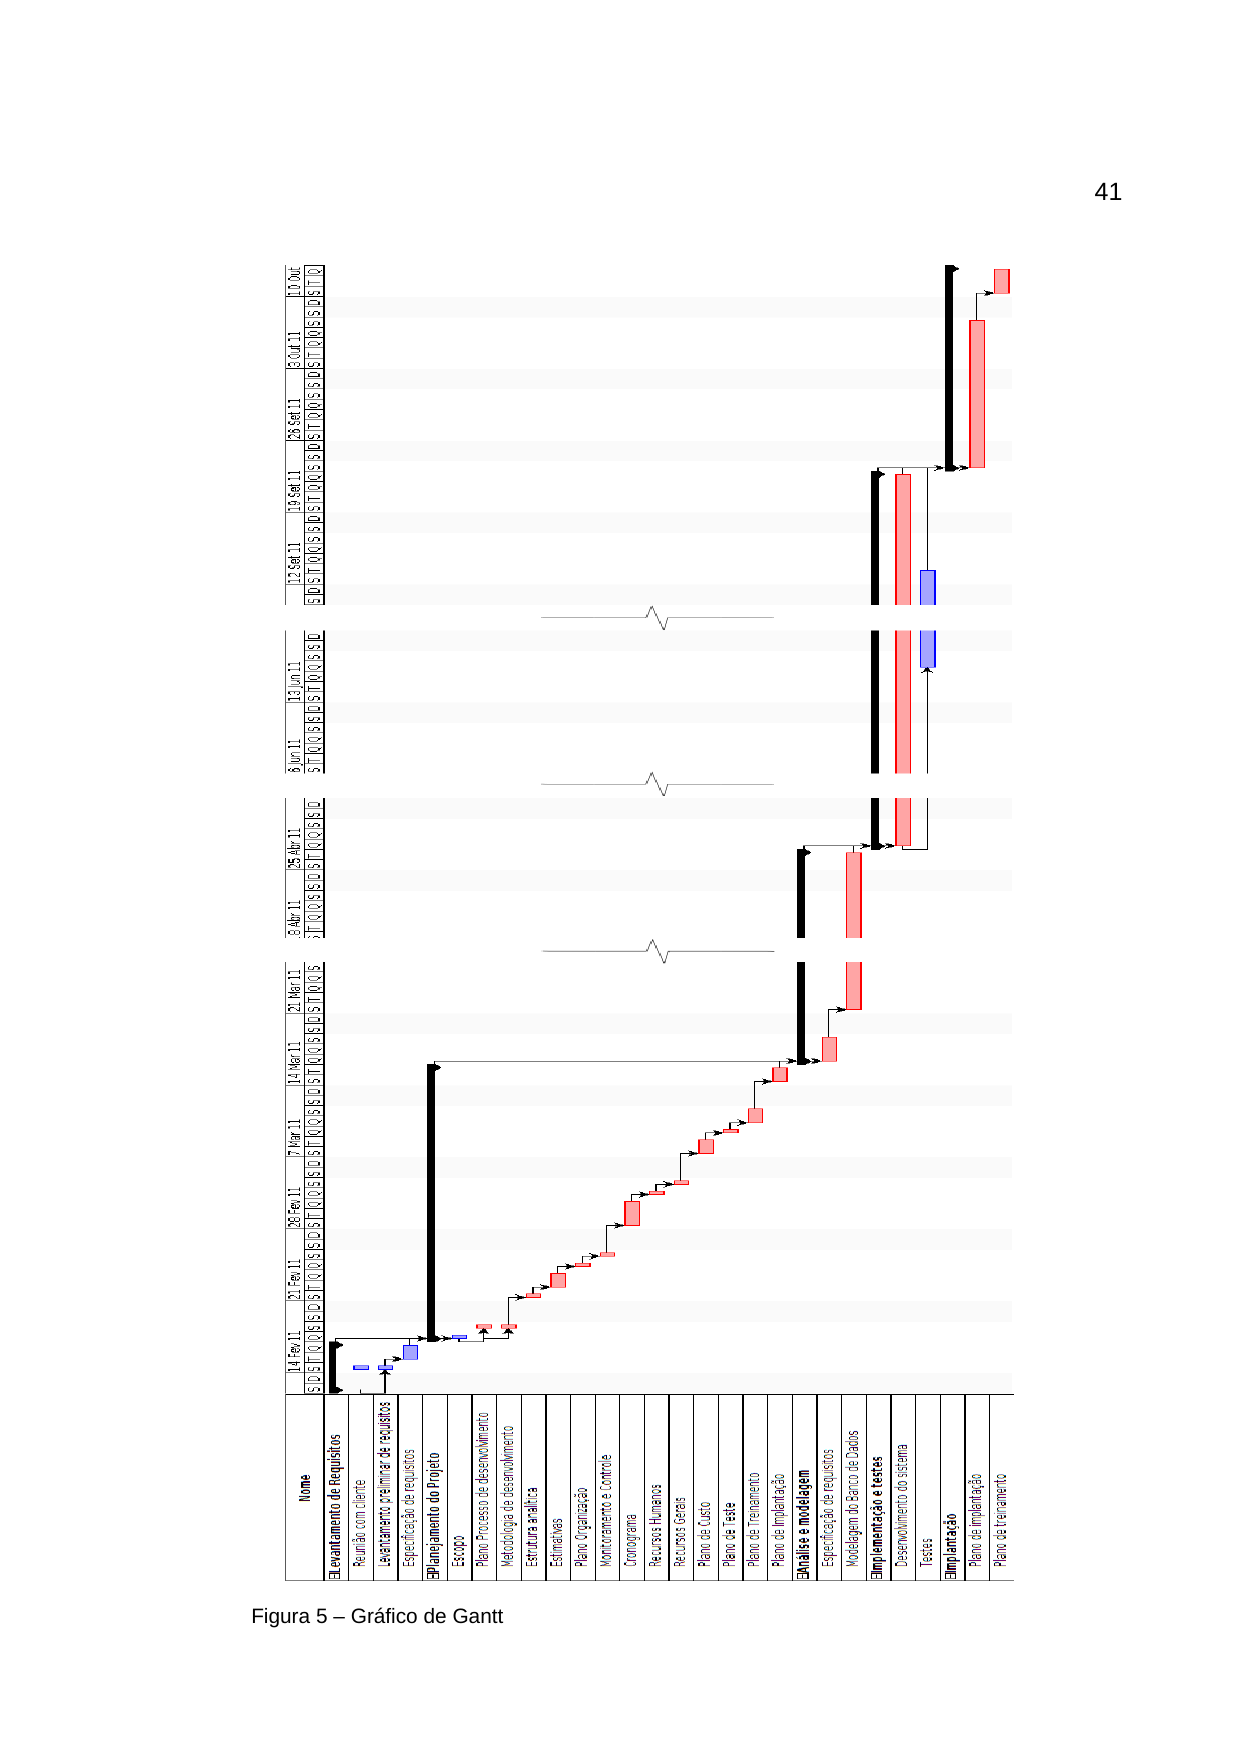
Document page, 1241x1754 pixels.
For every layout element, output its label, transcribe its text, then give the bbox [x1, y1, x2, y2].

text Figura 5 – Gráfico de Gantt [177, 1581, 1122, 1628]
picture [285, 265, 1014, 1581]
